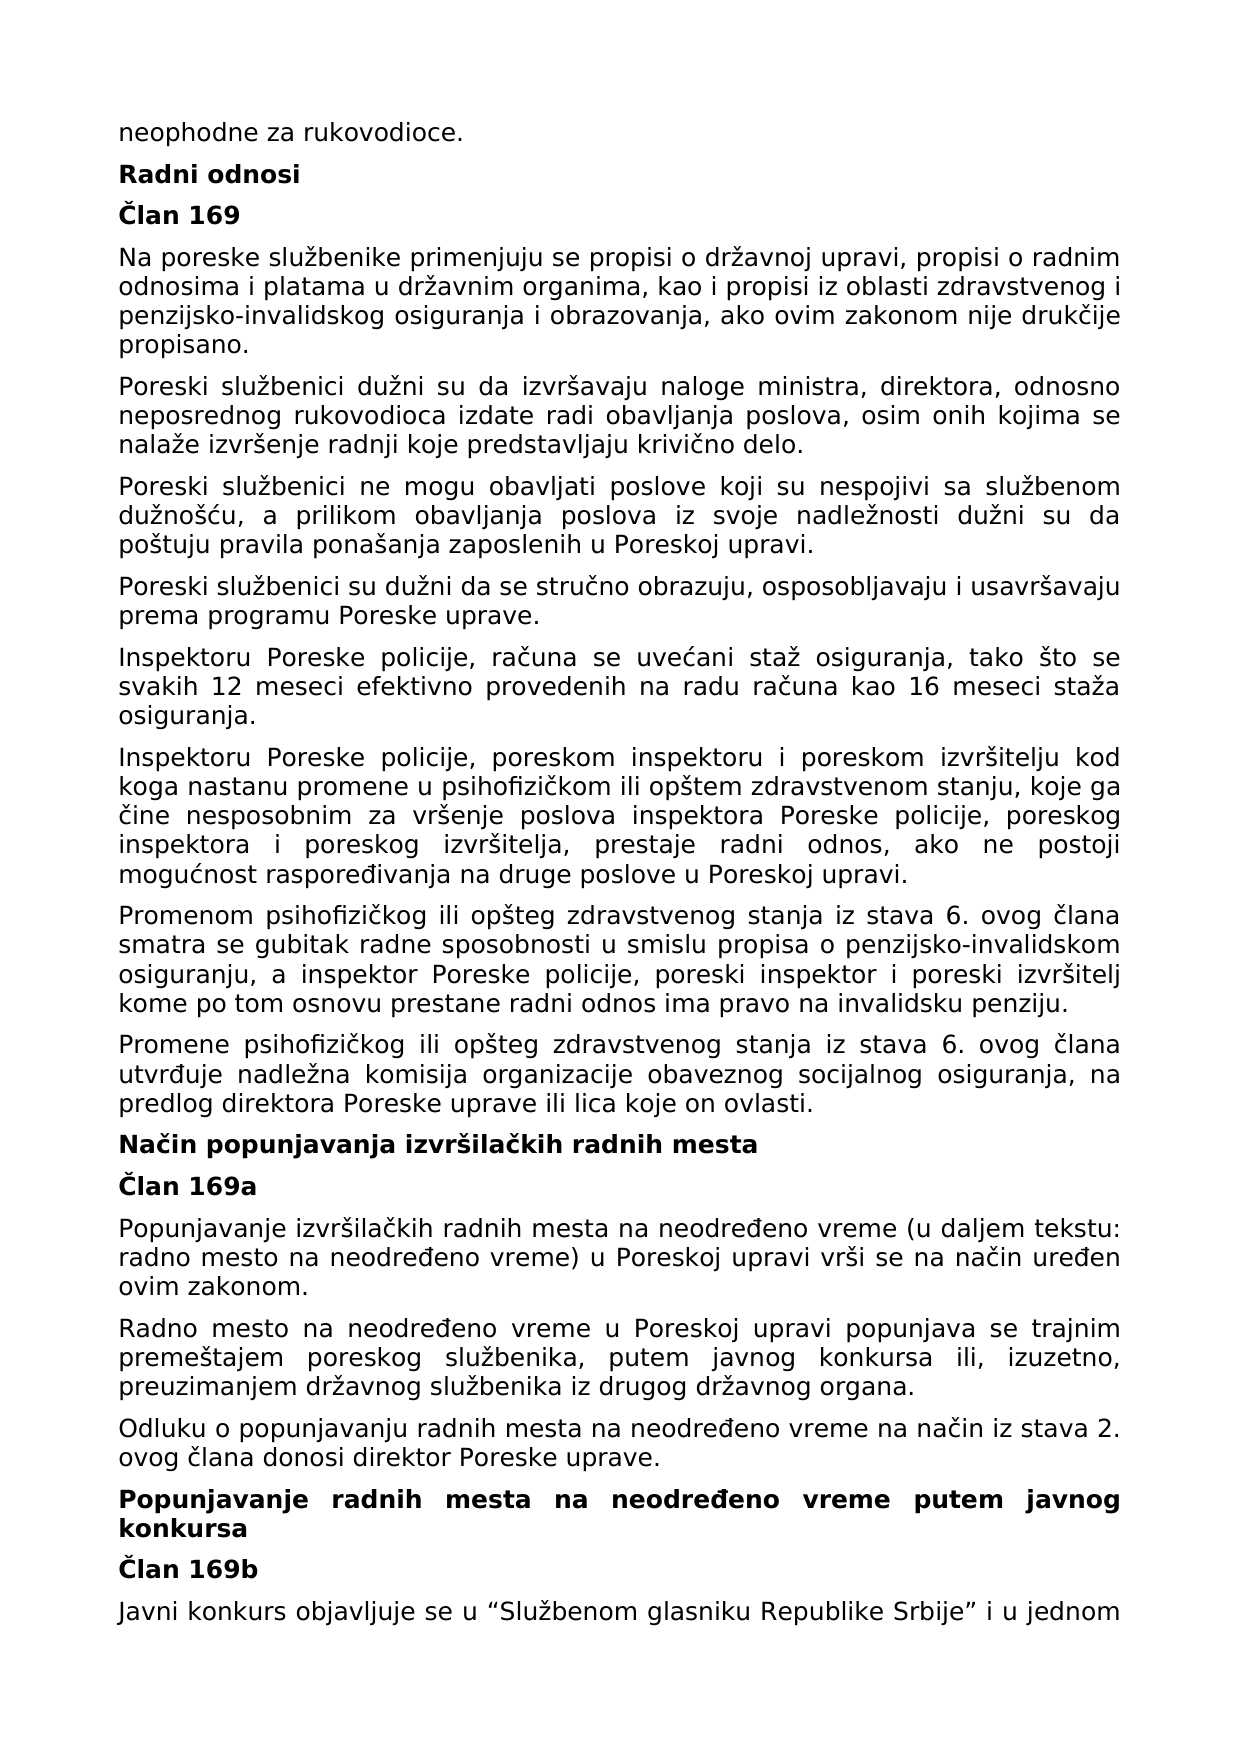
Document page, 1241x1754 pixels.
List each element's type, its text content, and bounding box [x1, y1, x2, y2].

text Promenom psihofizičkog ili opšteg zdravstvenog stanja iz stava 6. ovog člana smatra se gubitak radne sposobnosti u smislu propisa o penzijsko-invalidskom osiguranju, a inspektor Poreske policije, poreski inspektor i poreski izvršitelj kome po tom osnovu prestane radni odnos ima pravo na invalidsku penziju. [118, 901, 1122, 1018]
text Poreski službenici ne mogu obavljati poslove koji su nespojivi sa službenom dužnošću, a prilikom obavljanja poslova iz svoje nadležnosti dužni su da poštuju pravila ponašanja zaposlenih u Poreskoj upravi. [118, 472, 1122, 560]
text Popunjavanje radnih mesta na neodređeno vreme putem javnog konkursa [118, 1485, 1122, 1543]
text Član 169a [118, 1172, 1122, 1201]
text Promene psihofizičkog ili opšteg zdravstvenog stanja iz stava 6. ovog člana utvrđuje nadležna komisija organizacije obaveznog socijalnog osiguranja, na predlog direktora Poreske uprave ili lica koje on ovlasti. [118, 1031, 1122, 1118]
text neophodne za rukovodioce. [118, 118, 1122, 147]
text Poreski službenici dužni su da izvršavaju naloge ministra, direktora, odnosno neposrednog rukovodioca izdate radi obavljanja poslova, osim onih kojima se nalaže izvršenje radnji koje predstavljaju krivično delo. [118, 372, 1122, 460]
text Član 169b [118, 1556, 1122, 1585]
text Način popunjavanja izvršilačkih radnih mesta [118, 1131, 1122, 1160]
text Popunjavanje izvršilačkih radnih mesta na neodređeno vreme (u daljem tekstu: radno mesto na neodređeno vreme) u Poreskoj upravi vrši se na način uređen ovim zakonom. [118, 1214, 1122, 1301]
text Radni odnosi [118, 160, 1122, 189]
text Radno mesto na neodređeno vreme u Poreskoj upravi popunjava se trajnim premeštajem poreskog službenika, putem javnog konkursa ili, izuzetno, preuzimanjem državnog službenika iz drugog državnog organa. [118, 1314, 1122, 1401]
text Na poreske službenike primenjuju se propisi o državnoj upravi, propisi o radnim odnosima i platama u državnim organima, kao i propisi iz oblasti zdravstvenog i penzijsko-invalidskog osiguranja i obrazovanja, ako ovim zakonom nije drukčije propisano. [118, 243, 1122, 360]
text Član 169 [118, 201, 1122, 231]
text Inspektoru Poreske policije, računa se uvećani staž osiguranja, tako što se svakih 12 meseci efektivno provedenih na radu računa kao 16 meseci staža osiguranja. [118, 643, 1122, 731]
text Odluku o popunjavanju radnih mesta na neodređeno vreme na način iz stava 2. ovog člana donosi direktor Poreske uprave. [118, 1414, 1122, 1472]
text Poreski službenici su dužni da se stručno obrazuju, osposobljavaju i usavršavaju prema programu Poreske uprave. [118, 572, 1122, 631]
text Javni konkurs objavljuje se u “Službenom glasniku Republike Srbije” i u jednom [118, 1597, 1122, 1626]
text Inspektoru Poreske policije, poreskom inspektoru i poreskom izvršitelju kod koga nastanu promene u psihofizičkom ili opštem zdravstvenom stanju, koje ga čine nesposobnim za vršenje poslova inspektora Poreske policije, poreskog inspektora i poreskog izvršitelja, prestaje radni odnos, ako ne postoji mogućnost raspoređivanja na druge poslove u Poreskoj upravi. [118, 743, 1122, 889]
